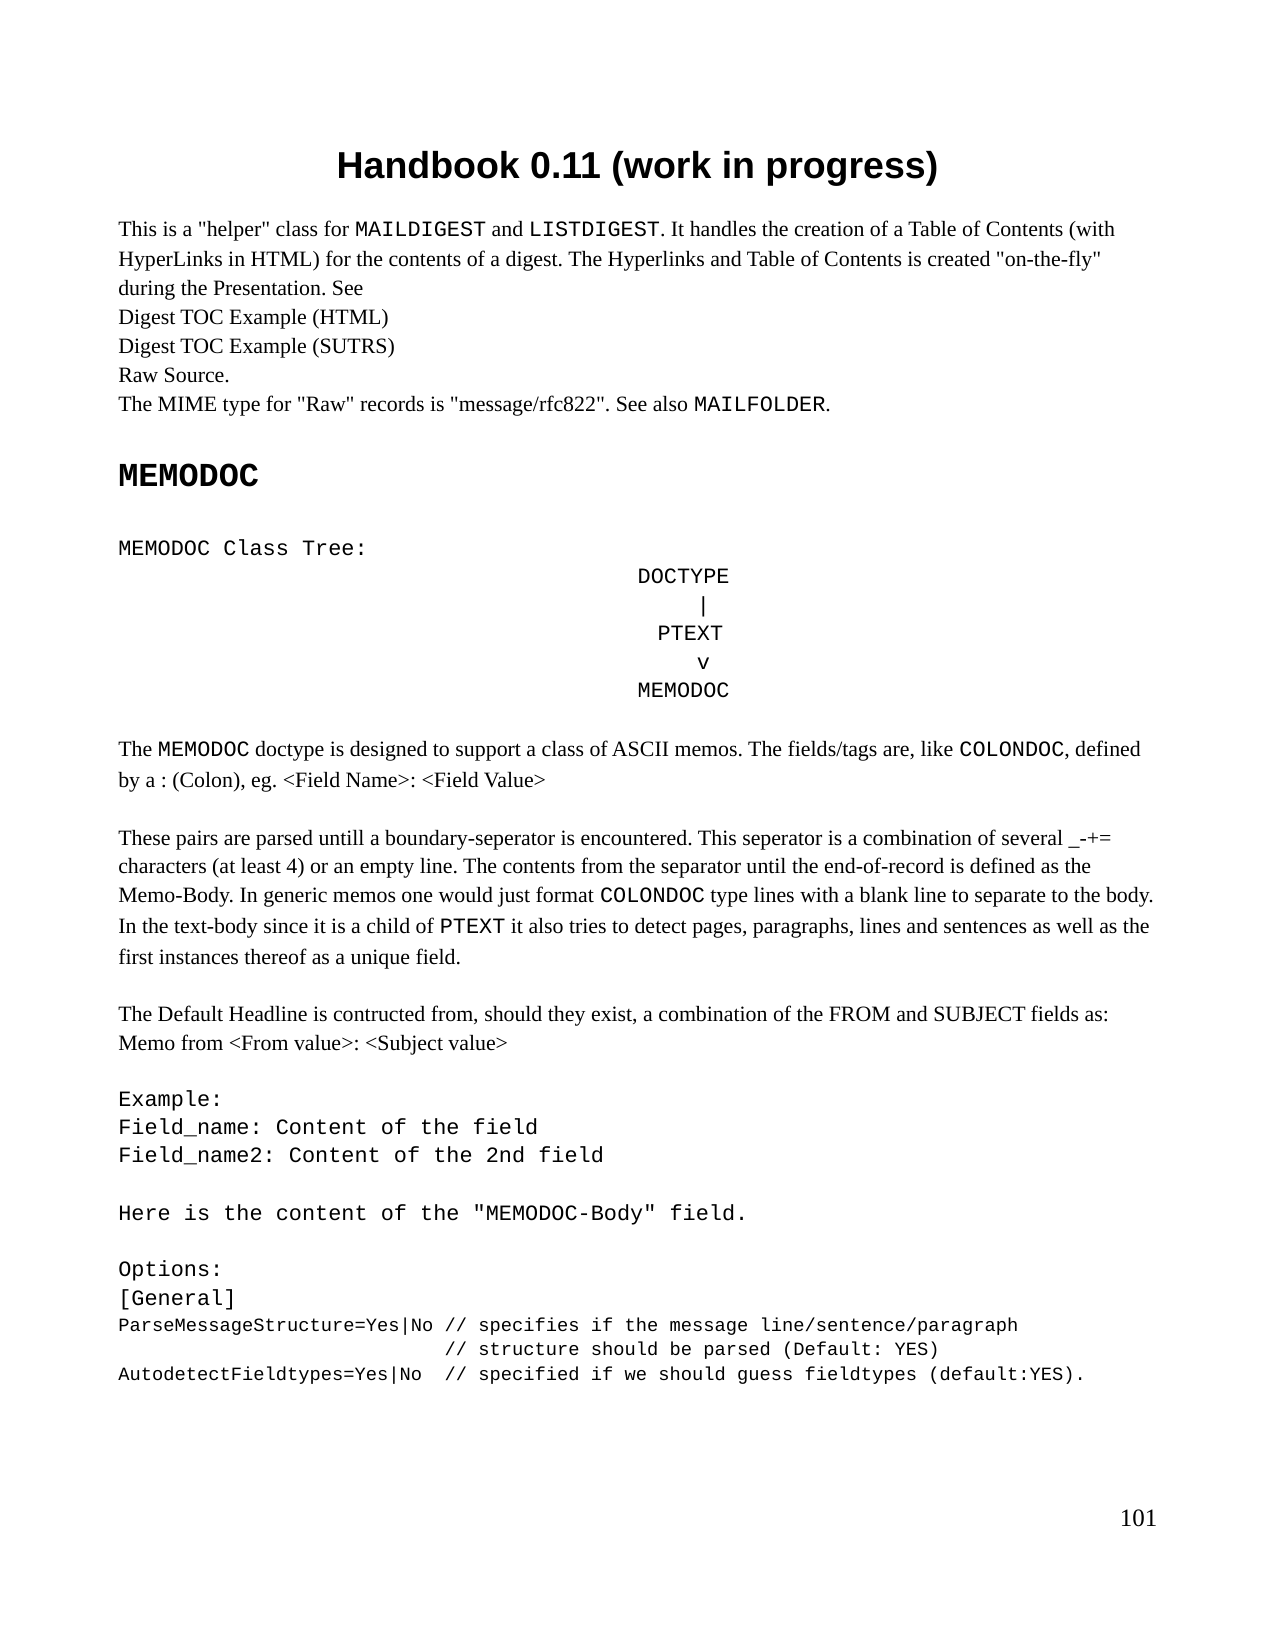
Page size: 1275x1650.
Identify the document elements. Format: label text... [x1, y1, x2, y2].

text AutodetectFieldtypes=Yes|No // specified if we should guess fieldtypes (default:YES). [118, 1364, 1157, 1386]
text Digest TOC Example (SUTRS) [118, 333, 1157, 358]
text Memo from <From value>: <Subject value> [118, 1030, 1157, 1056]
text | [118, 594, 1157, 619]
text These pairs are parsed untill a boundary-seperator is encountered. This seperator is a combination of several _-+= characters (at least 4) or an empty line. The contents from the separator until the end-of-record is defined as the Memo-Body. In generic memos one would just format COLONDOC type lines with a blank line to separate to the body. In the text-body since it is a child of PTEXT it also tries to detect pages, paragraphs, lines and sentences as well as the first instances thereof as a unique field. [118, 824, 1157, 969]
text [General] [118, 1287, 1157, 1312]
text Raw Source. [118, 362, 1157, 387]
text v [118, 651, 1157, 676]
text The MIME type for "Raw" records is "message/rfc822". See also MAILFOLDER. [118, 391, 1157, 418]
text This is a "helper" class for MAILDIGEST and LISTDIGEST. It handles the creation of a Table of Contents (with HyperLinks in HTML) for the contents of a digest. The Hyperlinks and Table of Contents is created "on-the-fly" during the Presentation. See [118, 216, 1157, 301]
text Example: [118, 1088, 1157, 1113]
text Options: [118, 1259, 1157, 1283]
text ParseMessageStructure=Yes|No // specifies if the message line/sentence/paragraph [118, 1316, 1157, 1337]
subtitle MEMODOC [118, 458, 1157, 496]
text MEMODOC [118, 679, 1157, 704]
text PTEXT [118, 622, 1157, 647]
text MEMODOC Class Tree: [118, 537, 1157, 562]
text Digest TOC Example (HTML) [118, 304, 1157, 329]
text Field_name2: Content of the 2nd field [118, 1145, 1157, 1169]
text The Default Headline is contructed from, should they exist, a combination of the FROM and SUBJECT fields as: [118, 1001, 1157, 1027]
text DOCTYPE [118, 566, 1157, 590]
text The MEMODOC doctype is designed to support a class of ASCII memos. The fields/tags are, like COLONDOC, defined by a : (Colon), eg. <Field Name>: <Field Value> [118, 736, 1157, 792]
text // structure should be parsed (Default: YES) [118, 1340, 1157, 1361]
text Field_name: Content of the field [118, 1116, 1157, 1141]
text Here is the content of the "MEMODOC-Body" field. [118, 1202, 1157, 1226]
